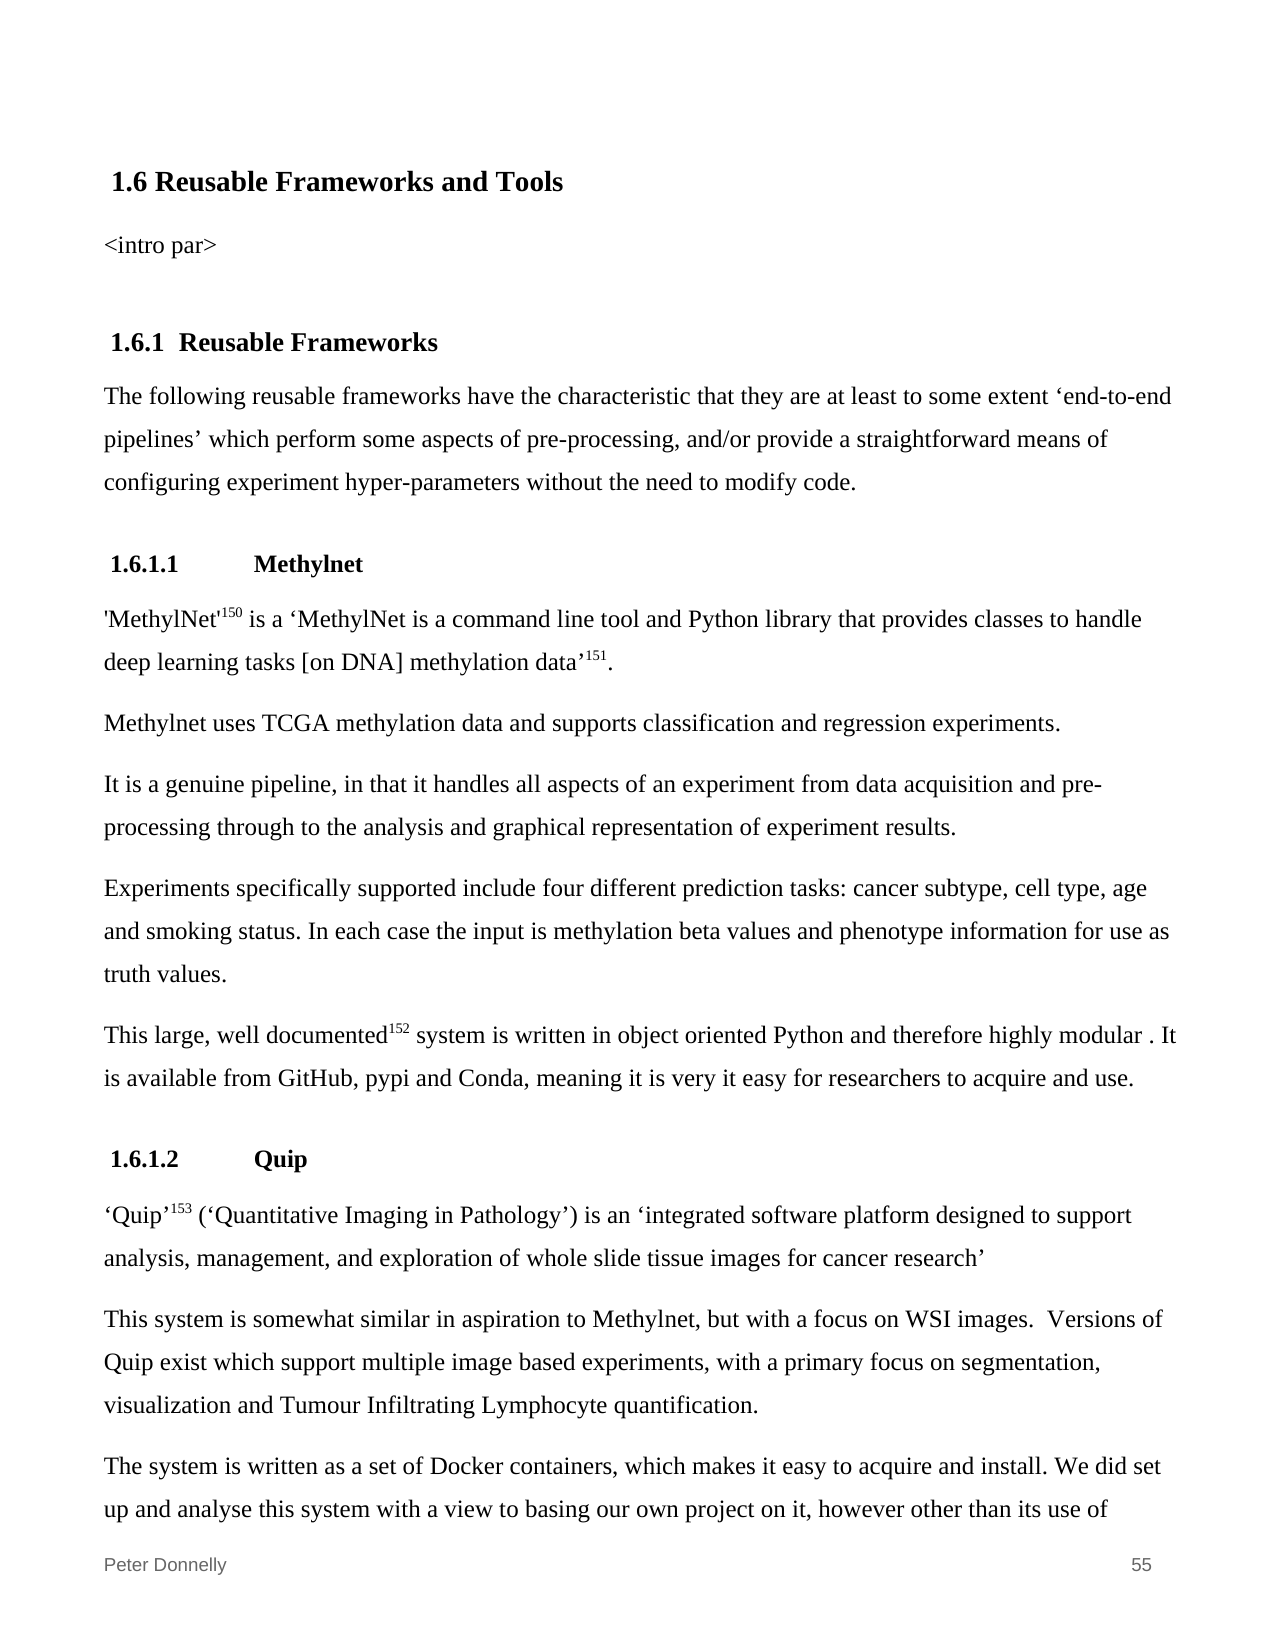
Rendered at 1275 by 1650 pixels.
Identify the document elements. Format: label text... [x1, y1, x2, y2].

text Experiments specifically supported include four different prediction tasks: cancer subtype, cell type, age and smoking status. In each case the input is methylation beta values and phenotype information for use as truth values. [103, 873, 1181, 988]
text This large, well documented system is written in object oriented Python and therefore highly modular . It is available from GitHub, pypi and Conda, meaning it is very it easy for researchers to acquire and use. [103, 1020, 1181, 1092]
text ‘Quip’ (‘Quantitative Imaging in Pathology’) is an ‘integrated software platform designed to support analysis, management, and exploration of whole slide tissue images for cancer research’ [103, 1200, 1181, 1272]
subtitle Reusable Frameworks and Tools [103, 164, 1181, 198]
text The system is written as a set of Docker containers, which makes it easy to acquire and install. We did set up and analyse this system with a view to basing our own project on it, however other than its use of [103, 1451, 1181, 1523]
text The following reusable frameworks have the characteristic that they are at least to some extent ‘end-to-end pipelines’ which perform some aspects of pre-processing, and/or provide a straightforward means of configuring experiment hyper-parameters without the need to modify code. [103, 381, 1181, 496]
text <intro par> [103, 230, 1181, 259]
text It is a genuine pipeline, in that it handles all aspects of an experiment from data acquisition and pre-processing through to the analysis and graphical representation of experiment results. [103, 769, 1181, 841]
subtitle Reusable Frameworks [103, 326, 1181, 357]
text This system is somewhat similar in aspiration to Methylnet, but with a focus on WSI images. Versions of Quip exist which support multiple image based experiments, with a primary focus on segmentation, visualization and Tumour Infiltrating Lymphocyte quantification. [103, 1304, 1181, 1419]
text Methylnet uses TCGA methylation data and supports classification and regression experiments. [103, 708, 1181, 737]
subtitle Quip [103, 1144, 1181, 1173]
subtitle Methylnet [103, 549, 1181, 578]
text 'MethylNet' is a ‘MethylNet is a command line tool and Python library that provides classes to handle deep learning tasks [on DNA] methylation data’. [103, 604, 1181, 676]
